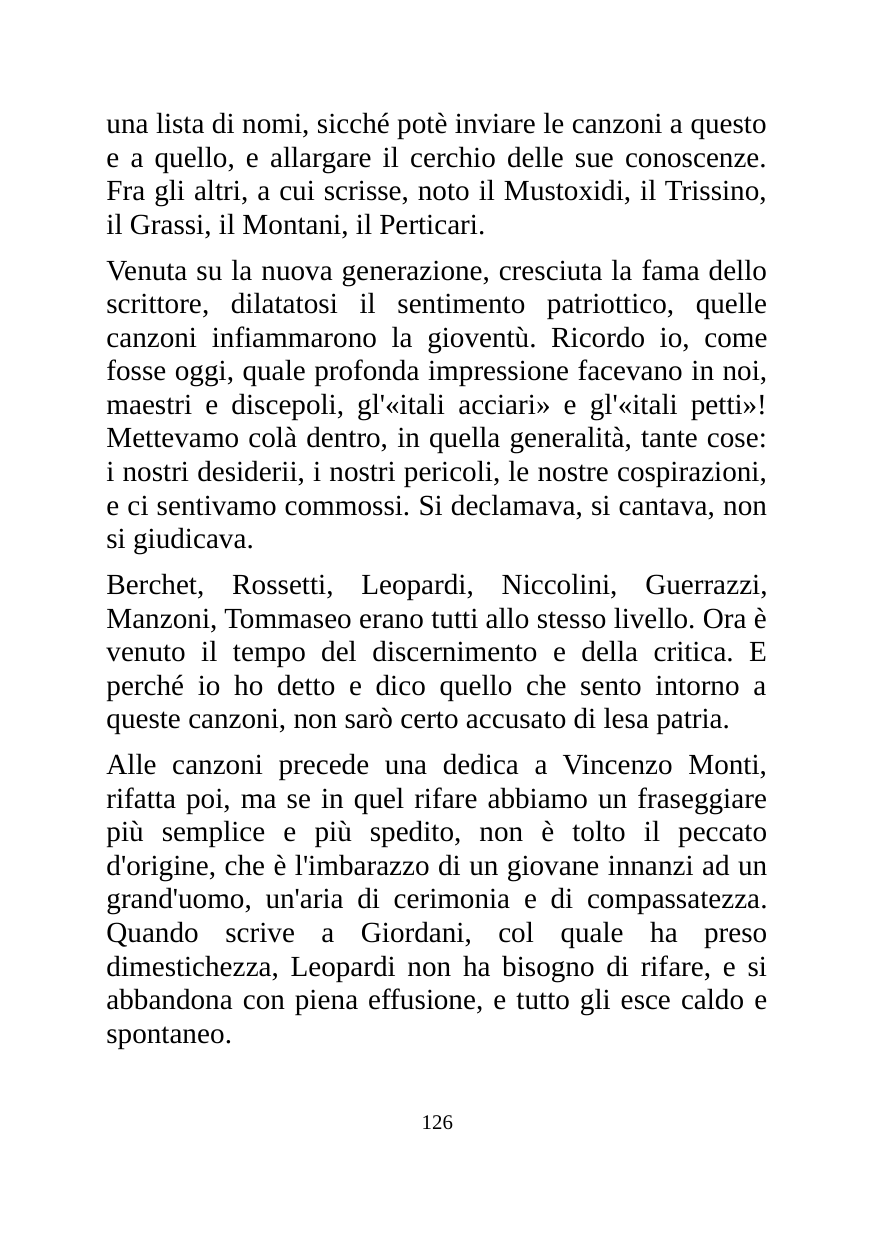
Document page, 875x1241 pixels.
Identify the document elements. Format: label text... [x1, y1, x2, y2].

text Venuta su la nuova generazione, cresciuta la fama dello scrittore, dilatatosi il sentimento patriottico, quelle canzoni infiammarono la gioventù. Ricordo io, come fosse oggi, quale profonda impressione facevano in noi, maestri e discepoli, gl'«itali acciari» e gl'«itali petti»! Mettevamo colà dentro, in quella generalità, tante cose: i nostri desiderii, i nostri pericoli, le nostre cospirazioni, e ci sentivamo commossi. Si declamava, si cantava, non si giudicava. [106, 253, 768, 555]
text una lista di nomi, sicché potè inviare le canzoni a questo e a quello, e allargare il cerchio delle sue conoscenze. Fra gli altri, a cui scrisse, noto il Mustoxidi, il Trissino, il Grassi, il Montani, il Perticari. [106, 106, 768, 240]
text Berchet, Rossetti, Leopardi, Niccolini, Guerrazzi, Manzoni, Tommaseo erano tutti allo stesso livello. Ora è venuto il tempo del discernimento e della critica. E perché io ho detto e dico quello che sento intorno a queste canzoni, non sarò certo accusato di lesa patria. [106, 567, 768, 735]
text Alle canzoni precede una dedica a Vincenzo Monti, rifatta poi, ma se in quel rifare abbiamo un fraseggiare più semplice e più spedito, non è tolto il peccato d'origine, che è l'imbarazzo di un giovane innanzi ad un grand'uomo, un'aria di cerimonia e di compassatezza. Quando scrive a Giordani, col quale ha preso dimestichezza, Leopardi non ha bisogno di rifare, e si abbandona con piena effusione, e tutto gli esce caldo e spontaneo. [106, 747, 768, 1049]
